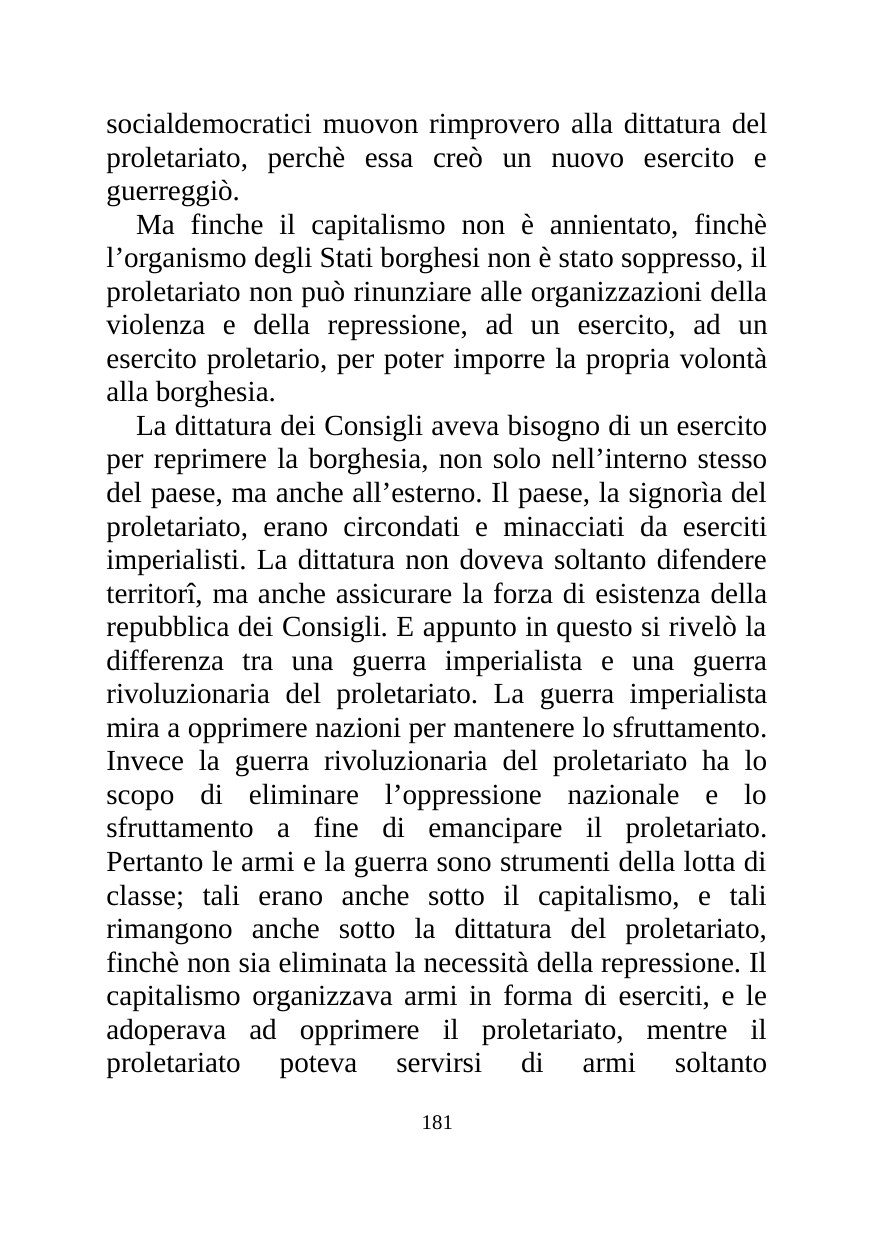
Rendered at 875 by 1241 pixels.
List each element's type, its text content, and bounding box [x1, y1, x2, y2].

text La dittatura dei Consigli aveva bisogno di un esercito per reprimere la borghesia, non solo nell’interno stesso del paese, ma anche all’esterno. Il paese, la signorìa del proletariato, erano circondati e minacciati da eserciti imperialisti. La dittatura non doveva soltanto difendere territorî, ma anche assicurare la forza di esistenza della repubblica dei Consigli. E appunto in questo si rivelò la differenza tra una guerra imperialista e una guerra rivoluzionaria del proletariato. La guerra imperialista mira a opprimere nazioni per mantenere lo sfruttamento. Invece la guerra rivoluzionaria del proletariato ha lo scopo di eliminare l’oppressione nazionale e lo sfruttamento a fine di emancipare il proletariato. Pertanto le armi e la guerra sono strumenti della lotta di classe; tali erano anche sotto il capitalismo, e tali rimangono anche sotto la dittatura del proletariato, finchè non sia eliminata la necessità della repressione. Il capitalismo organizzava armi in forma di eserciti, e le adoperava ad opprimere il proletariato, mentre il proletariato poteva servirsi di armi soltanto [106, 408, 768, 1079]
text Ma finche il capitalismo non è annientato, finchè l’organismo degli Stati borghesi non è stato soppresso, il proletariato non può rinunziare alle organizzazioni della violenza e della repressione, ad un esercito, ad un esercito proletario, per poter imporre la propria volontà alla borghesia. [106, 207, 768, 408]
text socialdemocratici muovon rimprovero alla dittatura del proletariato, perchè essa creò un nuovo esercito e guerreggiò. [106, 106, 768, 207]
